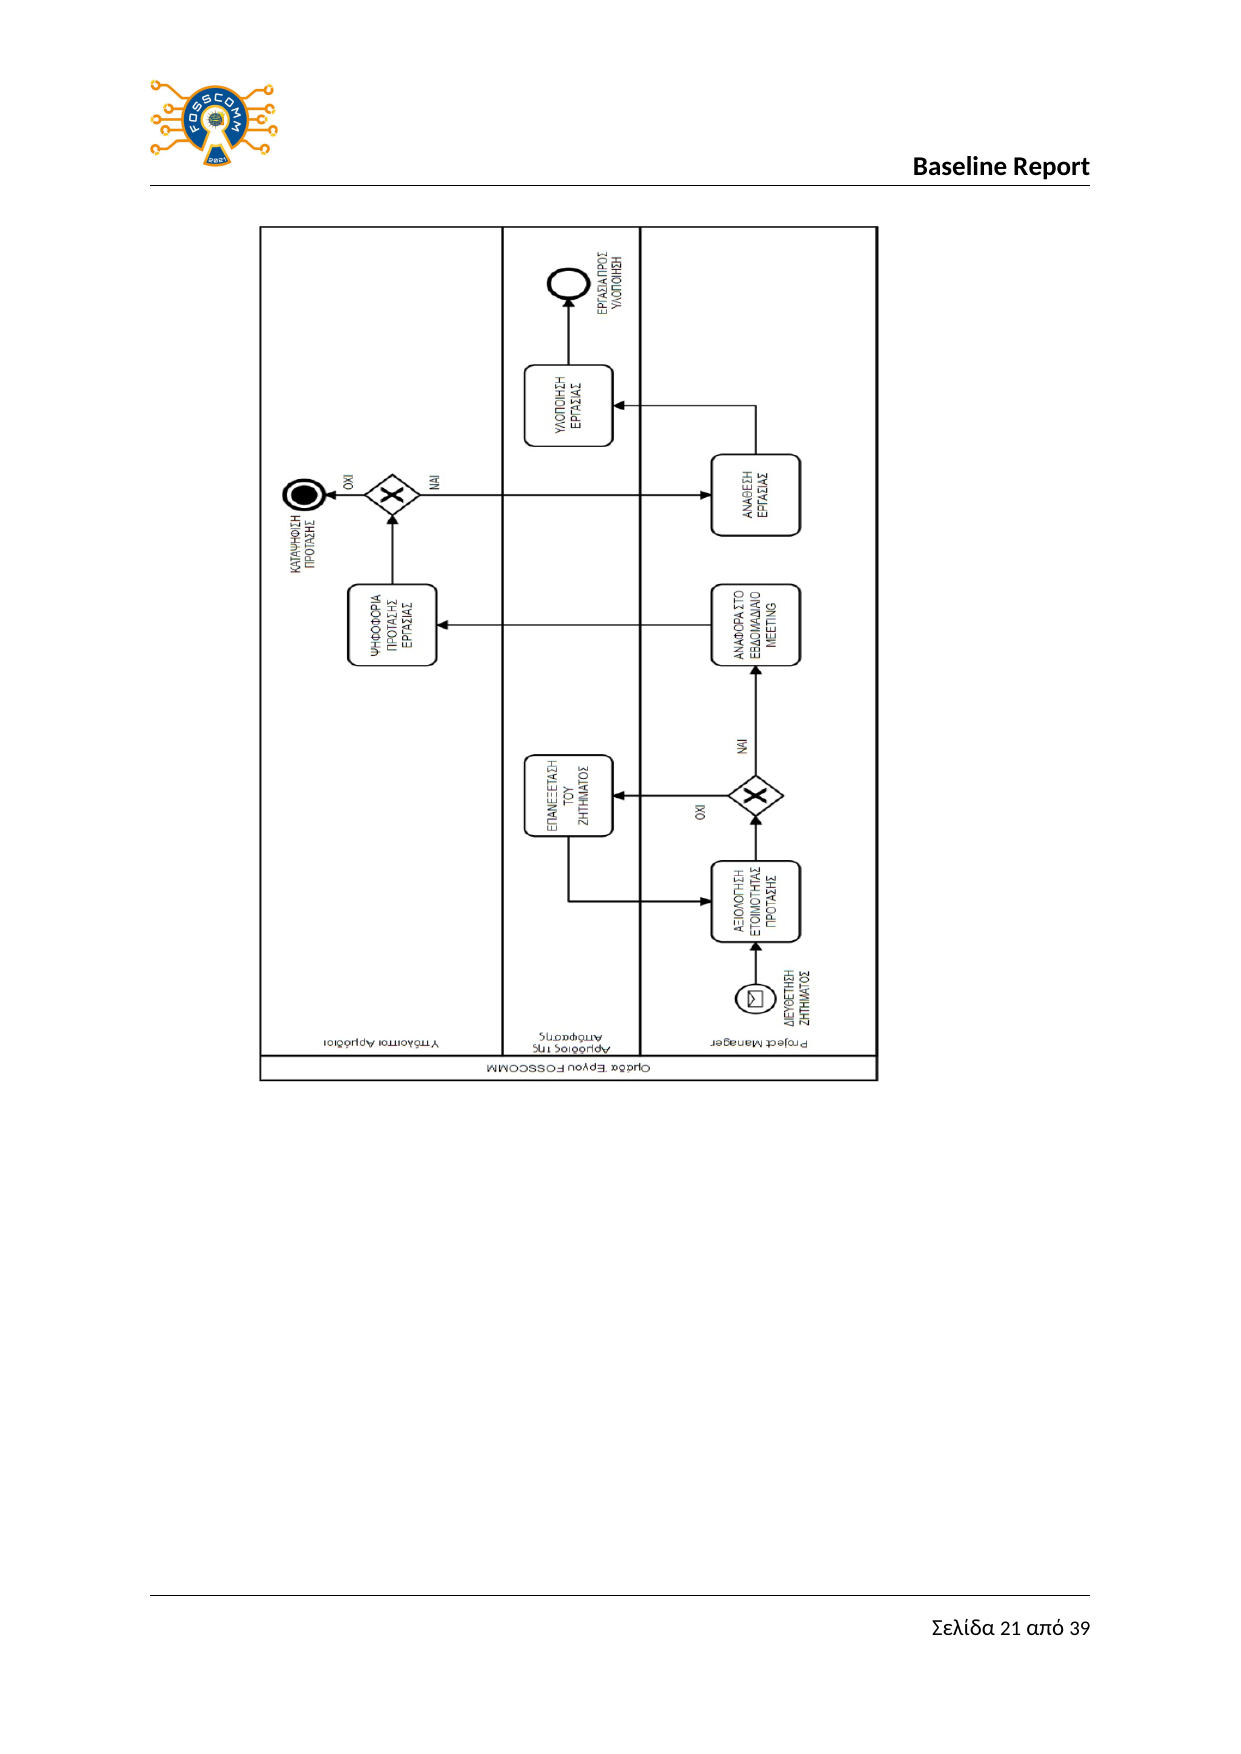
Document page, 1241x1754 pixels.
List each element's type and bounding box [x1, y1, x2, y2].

picture [150, 73, 278, 176]
picture [211, 188, 925, 1127]
